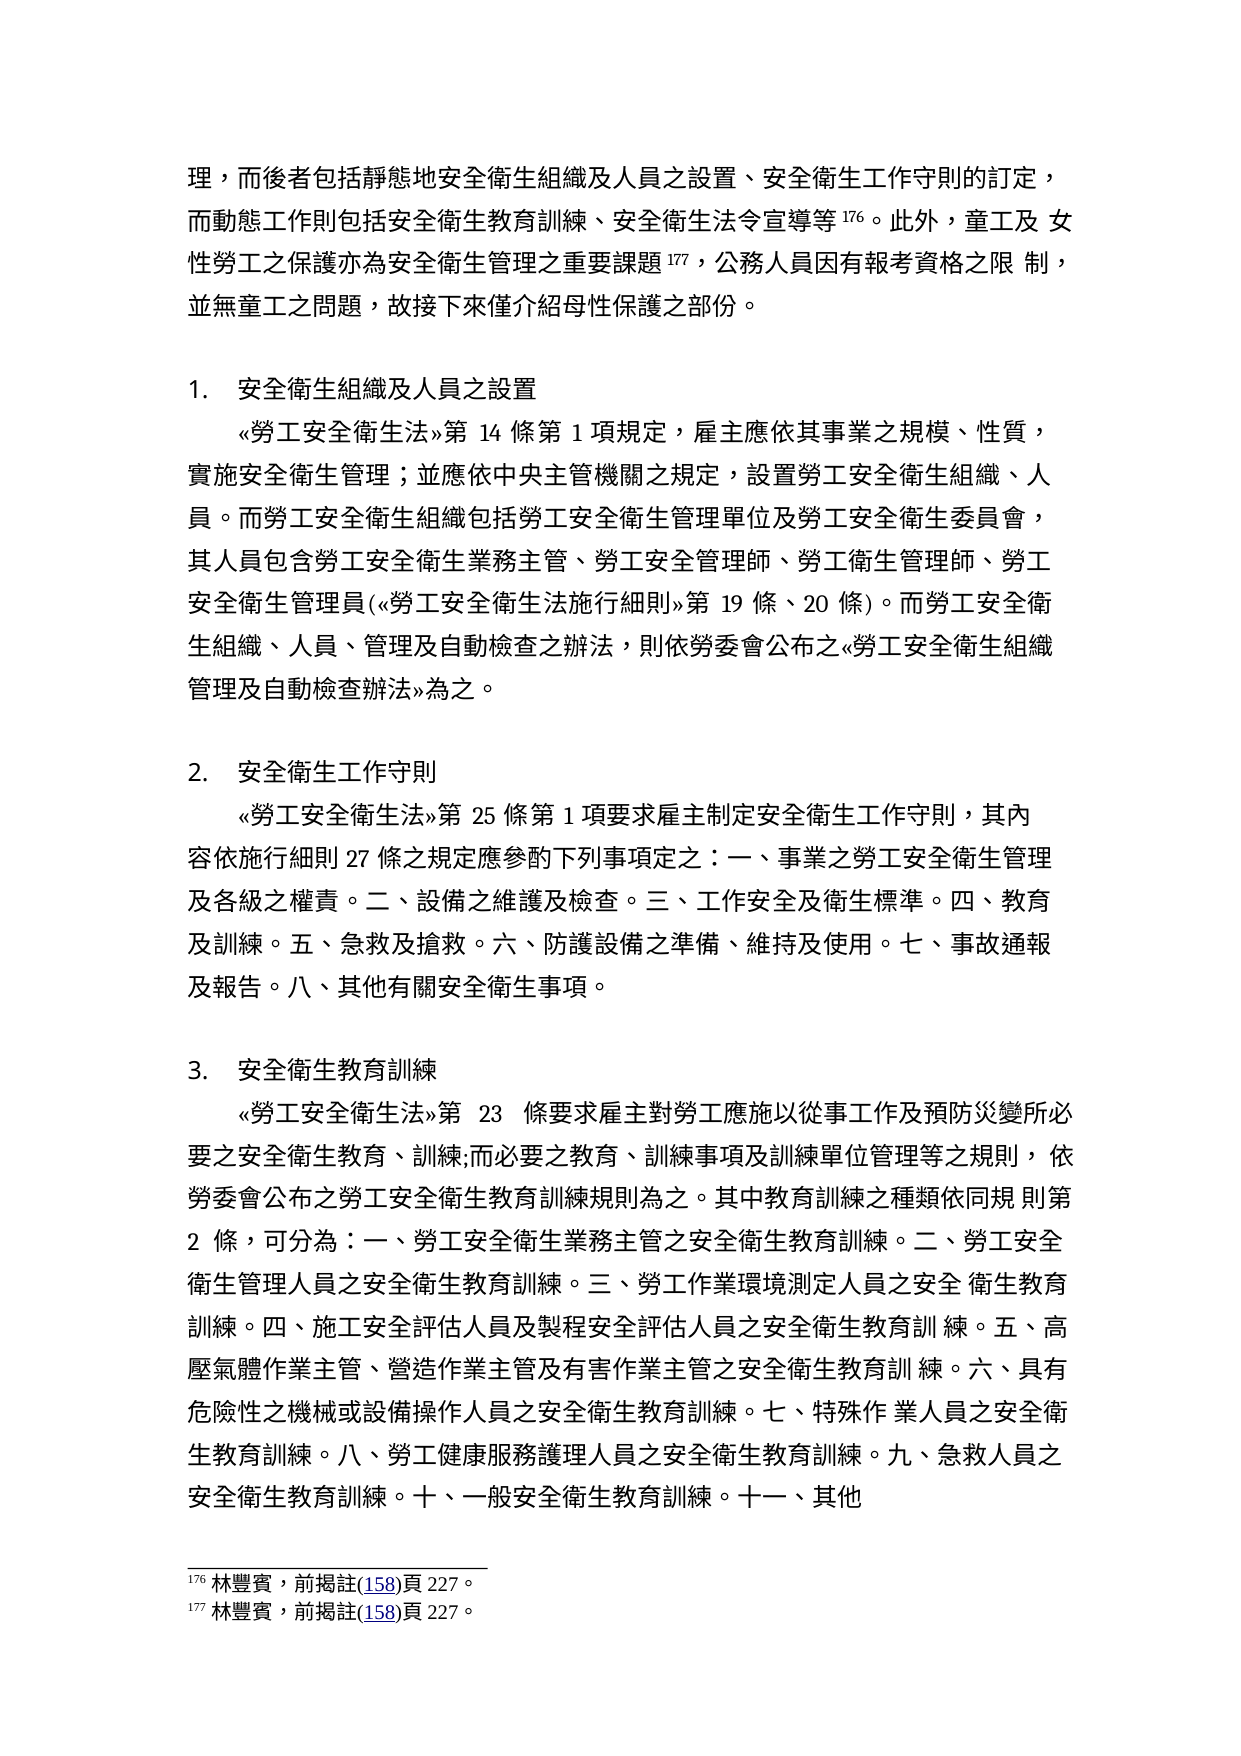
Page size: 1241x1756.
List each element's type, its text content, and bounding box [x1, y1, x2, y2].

text 理，而後者包括靜態地安全衛生組織及人員之設置、安全衛生工作守則的訂定， 而動態工作則包括安全衛生教育訓練、安全衛生法令宣導等176。此外，童工及 女性勞工之保護亦為安全衛生管理之重要課題177，公務人員因有報考資格之限 制，並無童工之問題，故接下來僅介紹母性保護之部份。 [187, 158, 1077, 323]
text «勞工安全衛生法»第 14 條第 1 項規定，雇主應依其事業之規模、性質， 實施安全衛生管理；並應依中央主管機關之規定，設置勞工安全衛生組織、人員。而勞工安全衛生組織包括勞工安全衛生管理單位及勞工安全衛生委員會， 其人員包含勞工安全衛生業務主管、勞工安全管理師、勞工衛生管理師、勞工安全衛生管理員(«勞工安全衛生法施行細則»第 19 條、20 條)。而勞工安全衛生組織、人員、管理及自動檢查之辦法，則依勞委會公布之«勞工安全衛生組織管理及自動檢查辦法»為之。 [187, 413, 1053, 705]
text «勞工安全衛生法»第 25 條第 1 項要求雇主制定安全衛生工作守則，其內 [237, 796, 1119, 832]
text «勞工安全衛生法»第 23 條要求雇主對勞工應施以從事工作及預防災變所必要之安全衛生教育、訓練;而必要之教育、訓練事項及訓練單位管理等之規則， 依勞委會公布之勞工安全衛生教育訓練規則為之。其中教育訓練之種類依同規 則第 2 條，可分為：一、勞工安全衛生業務主管之安全衛生教育訓練。二、勞工安全衛生管理人員之安全衛生教育訓練。三、勞工作業環境測定人員之安全 衛生教育訓練。四、施工安全評估人員及製程安全評估人員之安全衛生教育訓 練。五、高壓氣體作業主管、營造作業主管及有害作業主管之安全衛生教育訓 練。六、具有危險性之機械或設備操作人員之安全衛生教育訓練。七、特殊作 業人員之安全衛生教育訓練。八、勞工健康服務護理人員之安全衛生教育訓練。九、急救人員之安全衛生教育訓練。十、一般安全衛生教育訓練。十一、其他 [187, 1093, 1078, 1514]
list 安全衛生組織及人員之設置 [187, 370, 1119, 406]
list 安全衛生教育訓練 [187, 1050, 1119, 1087]
list 安全衛生工作守則 [187, 753, 1119, 789]
text 容依施行細則 27 條之規定應參酌下列事項定之：一、事業之勞工安全衛生管理及各級之權責。二、設備之維護及檢查。三、工作安全及衛生標準。四、教育及訓練。五、急救及搶救。六、防護設備之準備、維持及使用。七、事故通報及報告。八、其他有關安全衛生事項。 [187, 839, 1053, 1003]
text 177 林豐賓，前揭註(158)頁 227。 [187, 1597, 1119, 1625]
text 176 林豐賓，前揭註(158)頁 227。 [187, 1569, 1119, 1597]
